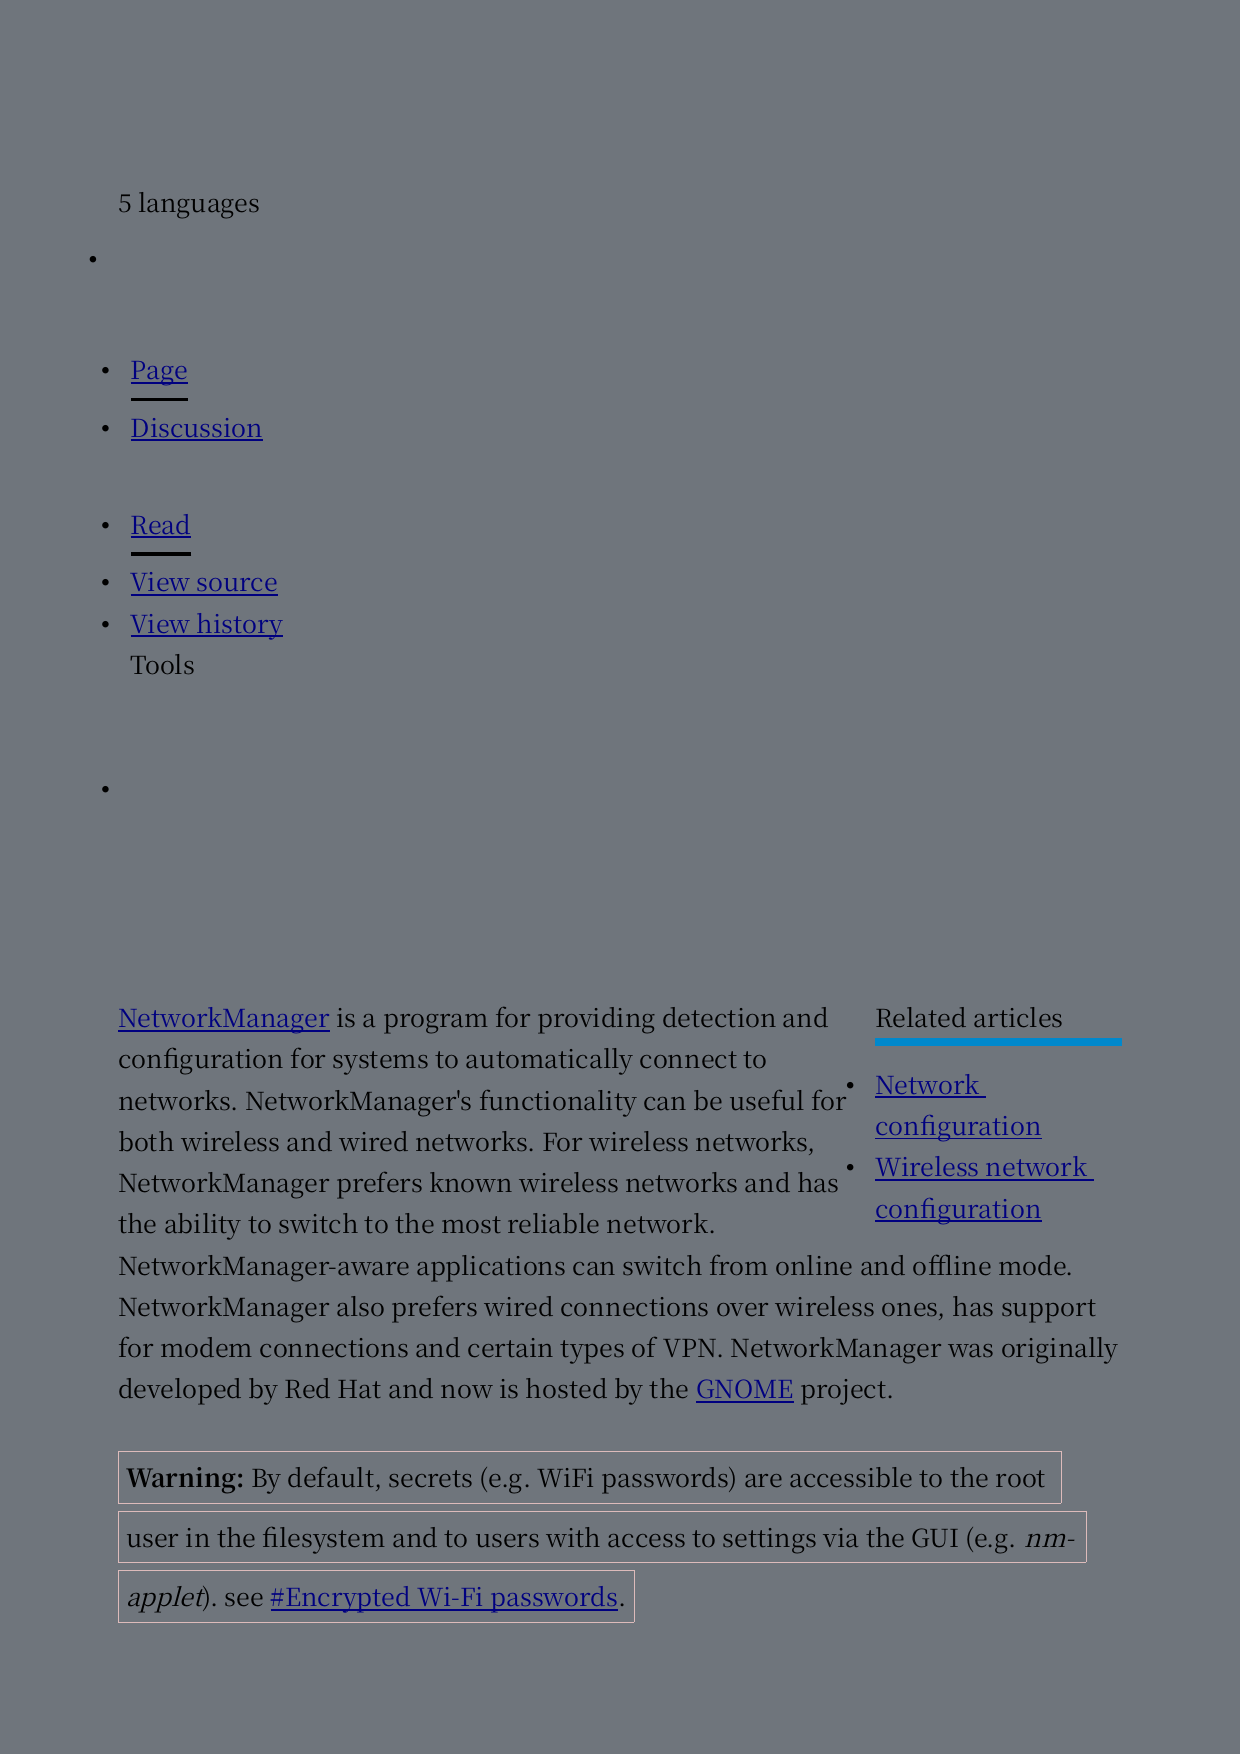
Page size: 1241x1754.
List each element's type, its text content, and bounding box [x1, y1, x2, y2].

list Wireless network configuration [875, 1148, 1122, 1225]
text Warning: By default, secrets (e.g. WiFi passwords) are accessible to the root user in the filesystem and to users with access to settings via the GUI (e.g. nm-applet). see #Encrypted Wi-Fi passwords. [118, 1451, 1122, 1622]
text Tools [131, 646, 1109, 682]
list Network configuration [875, 1066, 1122, 1143]
list View history [131, 604, 1109, 640]
text 5 languages [118, 183, 1122, 219]
text NetworkManager is a program for providing detection and configuration for systems to automatically connect to networks. NetworkManager's functionality can be useful for both wireless and wired networks. For wireless networks, NetworkManager prefers known wireless networks and has the ability to switch to the most reliable network. NetworkManager-aware applications can switch from online and offline mode. NetworkManager also prefers wired connections over wireless ones, has support for modem connections and certain types of VPN. NetworkManager was originally developed by Red Hat and now is hosted by the GNOME project. [118, 999, 1122, 1406]
list Page [131, 351, 1109, 401]
list View source [131, 563, 1109, 599]
text Related articles [875, 999, 1122, 1038]
list Discussion [131, 408, 1109, 444]
list Read [131, 506, 1109, 556]
